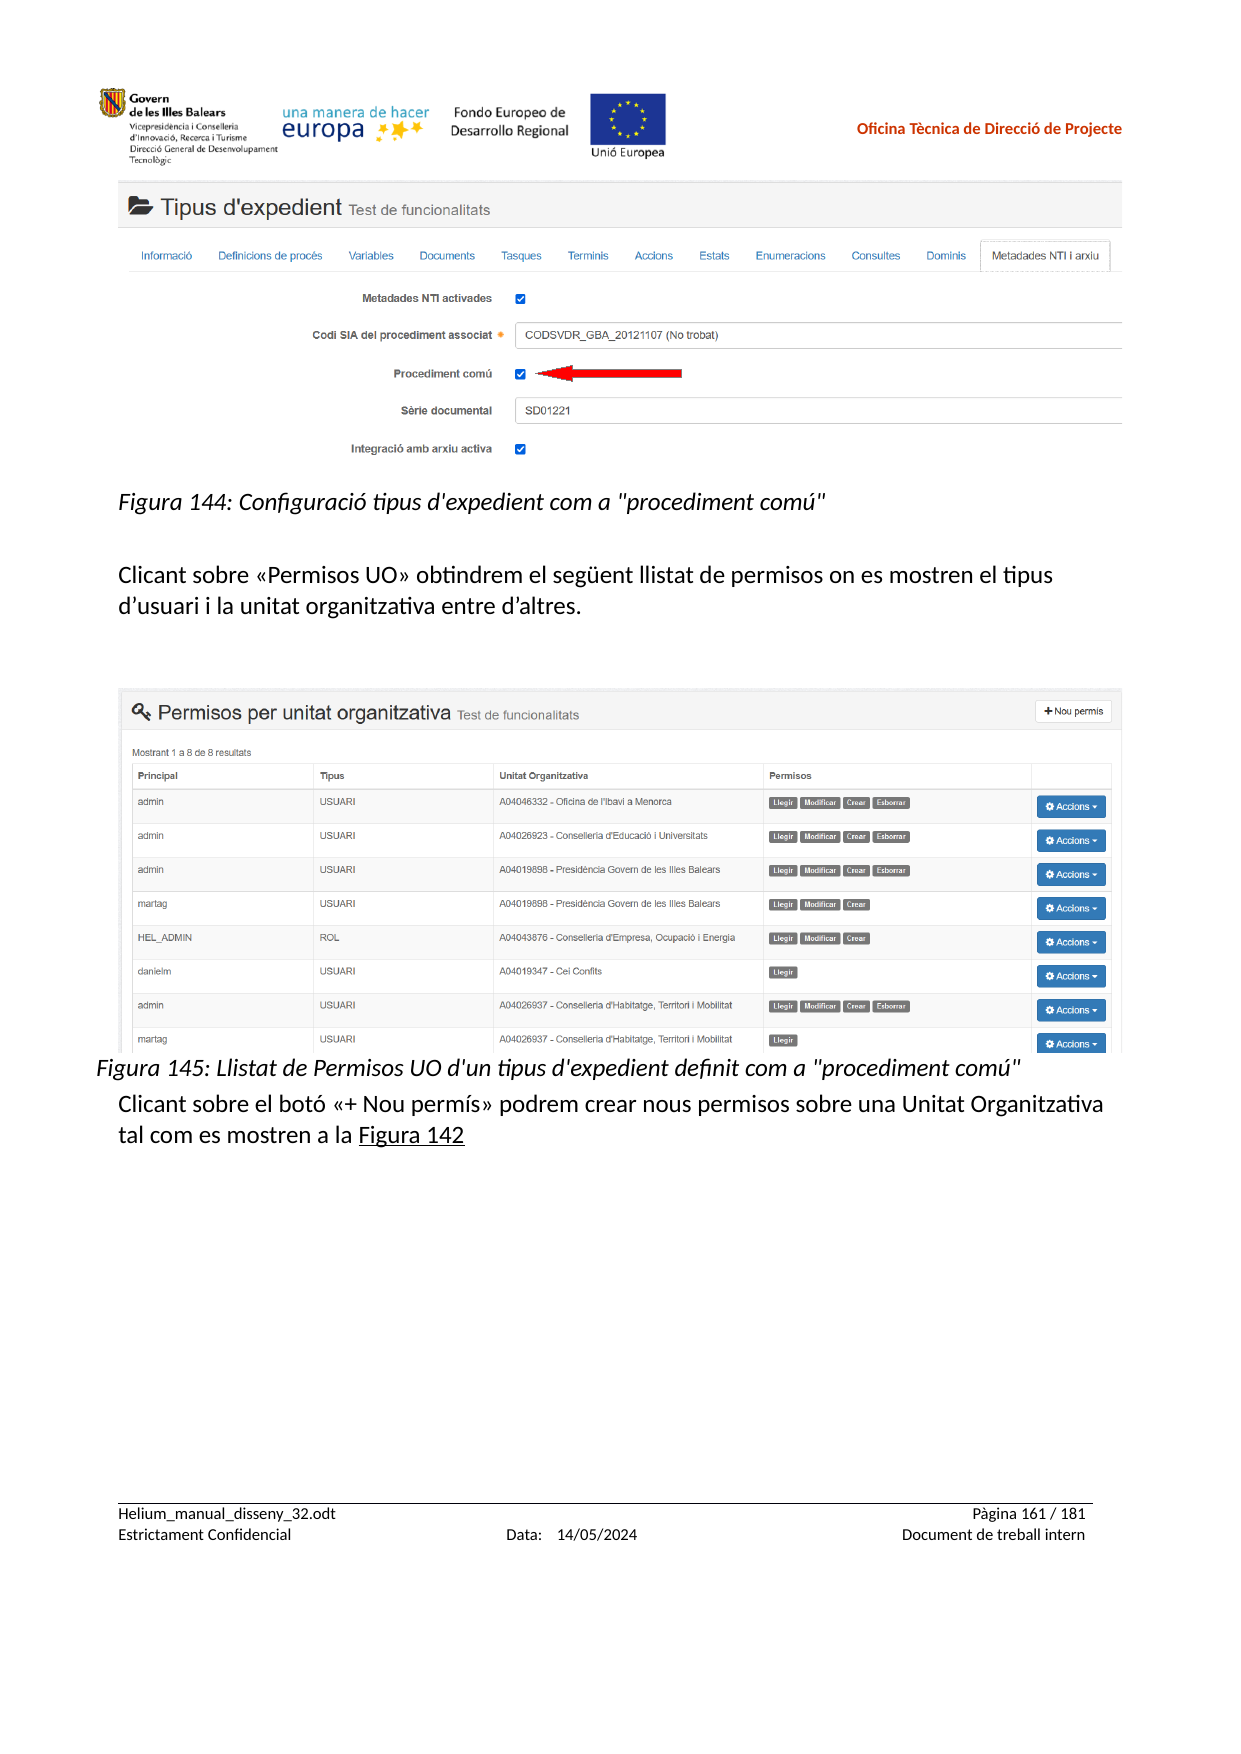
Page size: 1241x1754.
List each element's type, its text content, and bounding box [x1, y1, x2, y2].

text Figura 144: Configuració tipus d'expedient com a "procediment comú" [118, 486, 1122, 516]
picture [118, 688, 1123, 1053]
text Clicant sobre el botó «+ Nou permís» podrem crear nous permisos sobre una Unitat Organitzativa tal com es mostren a la Figura 142 [118, 1088, 1122, 1149]
picture [118, 180, 1123, 486]
text Clicant sobre «Permisos UO» obtindrem el següent llistat de permisos on es mostren el tipus d’usuari i la unitat organitzativa entre d’altres. [118, 559, 1122, 620]
picture [99, 87, 668, 166]
text Figura 145: Llistat de Permisos UO d'un tipus d'expedient definit com a "procediment comú" [96, 1051, 1144, 1083]
